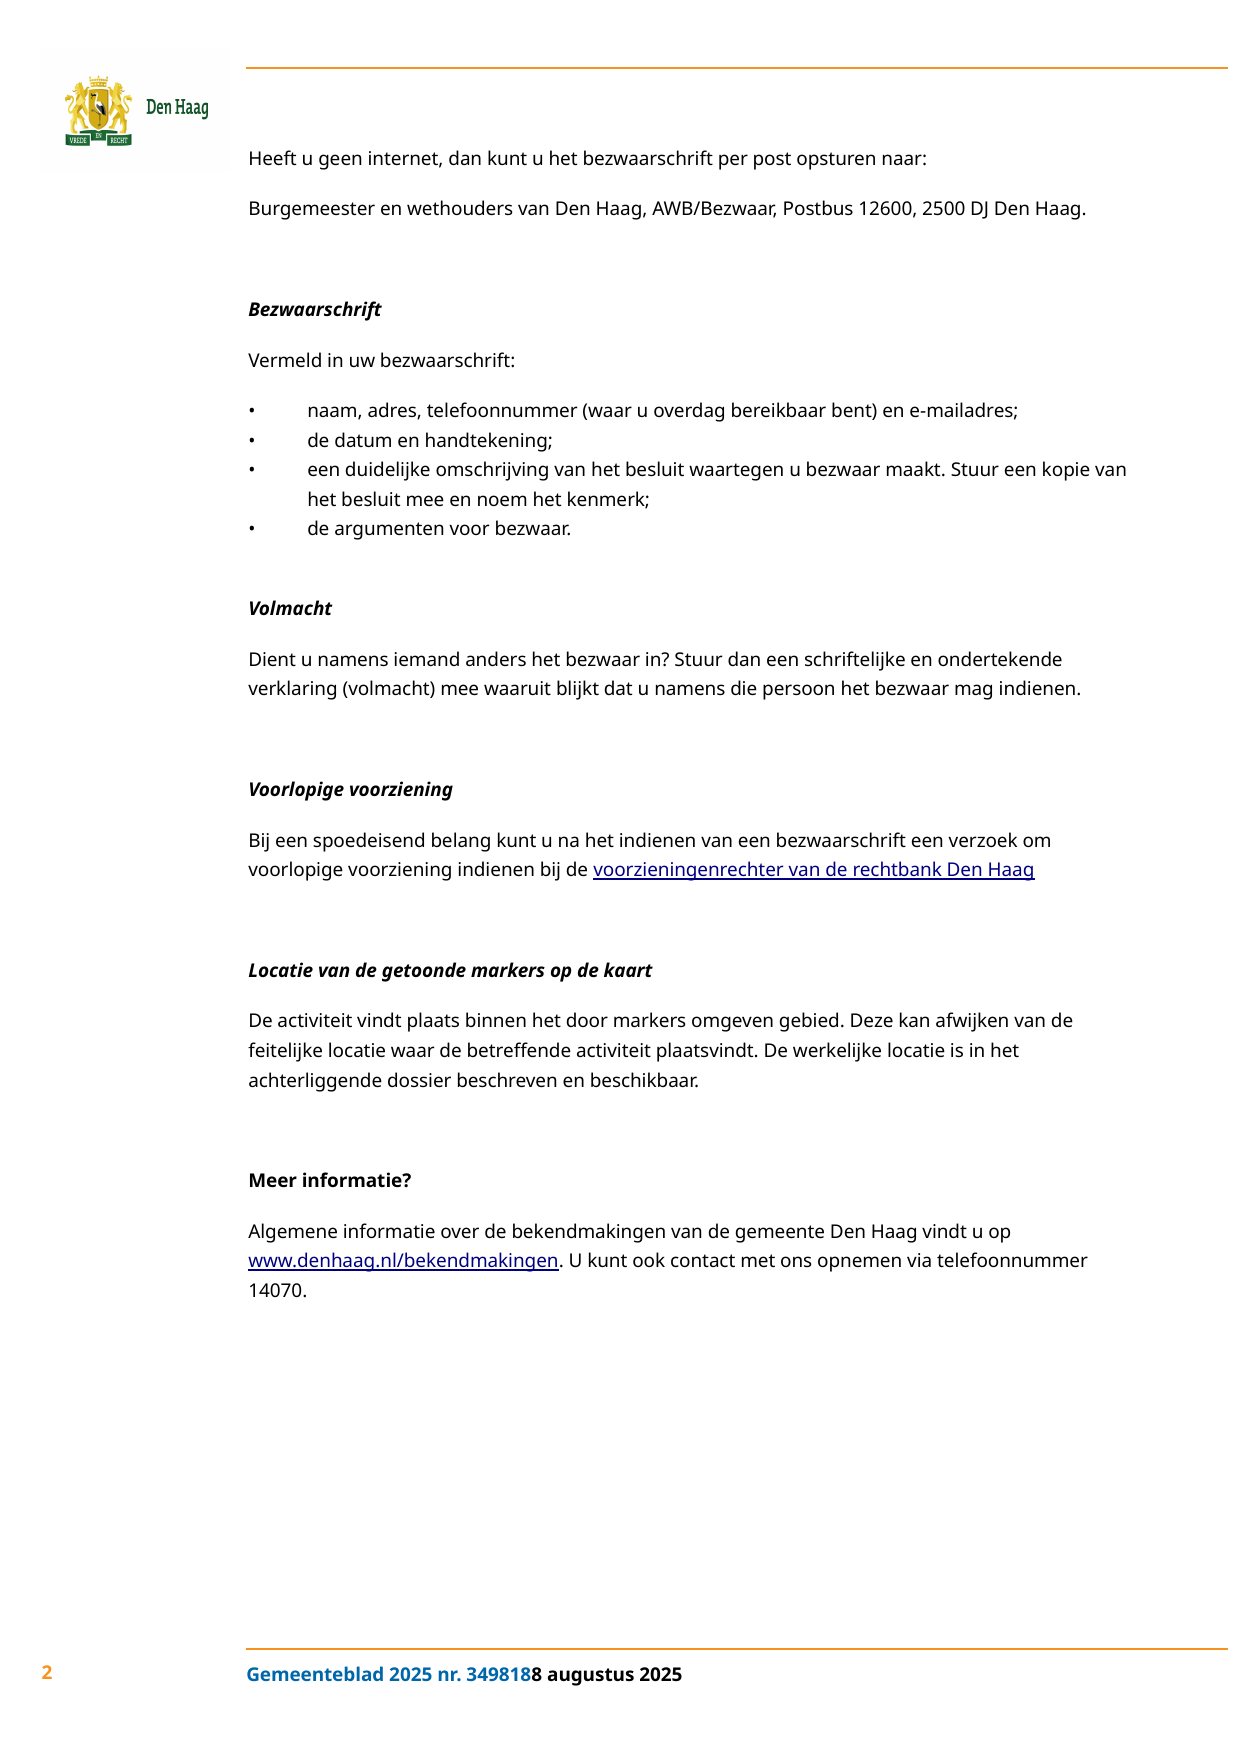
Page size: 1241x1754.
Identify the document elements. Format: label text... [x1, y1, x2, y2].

text Meer informatie? [248, 1168, 1152, 1193]
text Burgemeester en wethouders van Den Haag, AWB/Bezwaar, Postbus 12600, 2500 DJ Den Haag. [248, 196, 1152, 221]
text Heeft u geen internet, dan kunt u het bezwaarschrift per post opsturen naar: [248, 145, 1152, 171]
text Vermeld in uw bezwaarschrift: [248, 347, 1152, 373]
text Bezwaarschrift [248, 296, 1152, 322]
text Dient u namens iemand anders het bezwaar in? Stuur dan een schriftelijke en ondertekende verklaring (volmacht) mee waaruit blijkt dat u namens die persoon het bezwaar mag indienen. [248, 646, 1152, 701]
text Bij een spoedeisend belang kunt u na het indienen van een bezwaarschrift een verzoek om voorlopige voorziening indienen bij de voorzieningenrechter van de rechtbank Den Haag [248, 827, 1152, 882]
text Locatie van de getoonde markers op de kaart [248, 957, 1152, 983]
list naam, adres, telefoonnummer (waar u overdag bereikbaar bent) en e-mailadres; [248, 397, 1152, 423]
text Volmacht [248, 596, 1152, 621]
text Voorlopige voorziening [248, 776, 1152, 802]
picture [41, 47, 231, 172]
list een duidelijke omschrijving van het besluit waartegen u bezwaar maakt. Stuur een kopie van het besluit mee en noem het kenmerk; [248, 456, 1152, 512]
text Algemene informatie over de bekendmakingen van de gemeente Den Haag vindt u op www.denhaag.nl/bekendmakingen. U kunt ook contact met ons opnemen via telefoonnummer 14070. [248, 1218, 1152, 1303]
text De activiteit vindt plaats binnen het door markers omgeven gebied. Deze kan afwijken van de feitelijke locatie waar de betreffende activiteit plaatsvindt. De werkelijke locatie is in het achterliggende dossier beschreven en beschikbaar. [248, 1008, 1152, 1093]
list de argumenten voor bezwaar. [248, 516, 1152, 541]
list de datum en handtekening; [248, 427, 1152, 453]
